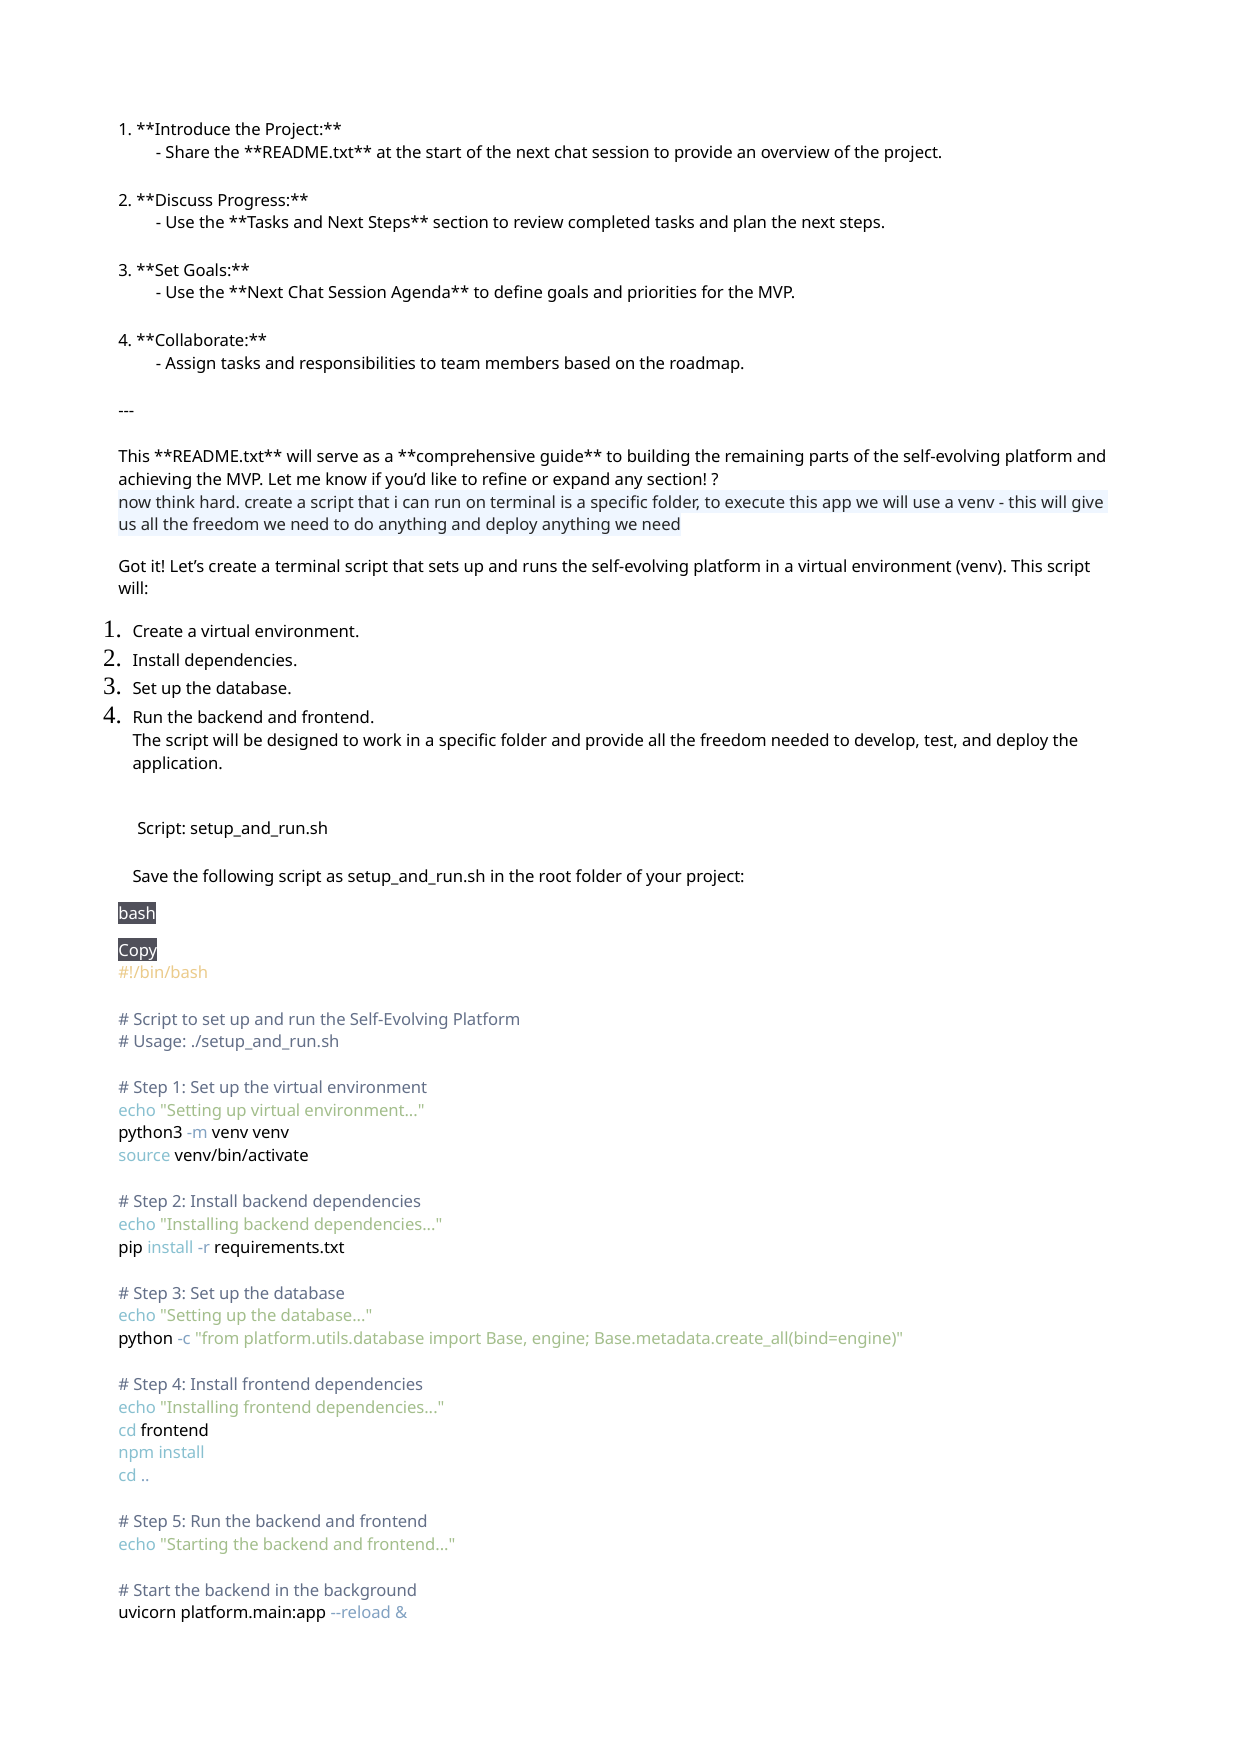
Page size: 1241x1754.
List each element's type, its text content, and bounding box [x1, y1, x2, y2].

text echo "Setting up the database..." [118, 1304, 1122, 1327]
text npm install [118, 1441, 1122, 1463]
text # Start the backend in the background [118, 1578, 1122, 1601]
text This **README.txt** will serve as a **comprehensive guide** to building the remaining parts of the self-evolving platform and achieving the MVP. Let me know if you’d like to refine or expand any section! ? [118, 445, 1122, 490]
text - Share the **README.txt** at the start of the next chat session to provide an overview of the project. [118, 141, 1122, 165]
text 3. **Set Goals:** [118, 258, 1122, 281]
text echo "Setting up virtual environment..." [118, 1099, 1122, 1121]
text python -c "from platform.utils.database import Base, engine; Base.metadata.create_all(bind=engine)" [118, 1327, 1122, 1349]
text # Step 1: Set up the virtual environment [118, 1076, 1122, 1099]
text Got it! Let’s create a terminal script that sets up and runs the self-evolving platform in a virtual environment (venv). This script will: [118, 554, 1122, 600]
text echo "Installing frontend dependencies..." [118, 1396, 1122, 1418]
list Install dependencies. [118, 643, 1122, 671]
text Copy [118, 938, 1122, 961]
text source venv/bin/activate [118, 1144, 1122, 1166]
text python3 -m venv venv [118, 1121, 1122, 1144]
list Set up the database. [118, 671, 1122, 700]
text The script will be designed to work in a specific folder and provide all the freedom needed to develop, test, and deploy the application. [132, 729, 1122, 774]
text # Usage: ./setup_and_run.sh [118, 1030, 1122, 1052]
text pip install -r requirements.txt [118, 1235, 1122, 1258]
text uvicorn platform.main:app --reload & [118, 1601, 1122, 1624]
text echo "Starting the backend and frontend..." [118, 1532, 1122, 1555]
text #!/bin/bash [118, 961, 1122, 983]
text # Step 5: Run the backend and frontend [118, 1510, 1122, 1532]
text # Step 2: Install backend dependencies [118, 1190, 1122, 1213]
text - Use the **Tasks and Next Steps** section to review completed tasks and plan the next steps. [118, 211, 1122, 235]
text now think hard. create a script that i can run on terminal is a specific folder, to execute this app we will use a venv - this will give us all the freedom we need to do anything and deploy anything we need [118, 490, 1122, 536]
list Create a virtual environment. [118, 614, 1122, 643]
text 1. **Introduce the Project:** [118, 118, 1122, 141]
text 4. **Collaborate:** [118, 329, 1122, 351]
text # Step 3: Set up the database [118, 1282, 1122, 1304]
text # Script to set up and run the Self-Evolving Platform [118, 1007, 1122, 1030]
text 2. **Discuss Progress:** [118, 188, 1122, 211]
text - Assign tasks and responsibilities to team members based on the roadmap. [118, 351, 1122, 375]
text echo "Installing backend dependencies..." [118, 1213, 1122, 1235]
subtitle Script: setup_and_run.sh [137, 817, 1122, 839]
text # Step 4: Install frontend dependencies [118, 1373, 1122, 1396]
text Save the following script as setup_and_run.sh in the root folder of your project: [132, 865, 1122, 887]
text cd .. [118, 1463, 1122, 1486]
text cd frontend [118, 1418, 1122, 1441]
text --- [118, 399, 1122, 422]
text bash [118, 902, 1122, 924]
text - Use the **Next Chat Session Agenda** to define goals and priorities for the MVP. [118, 281, 1122, 305]
list Run the backend and frontend. [118, 700, 1122, 729]
